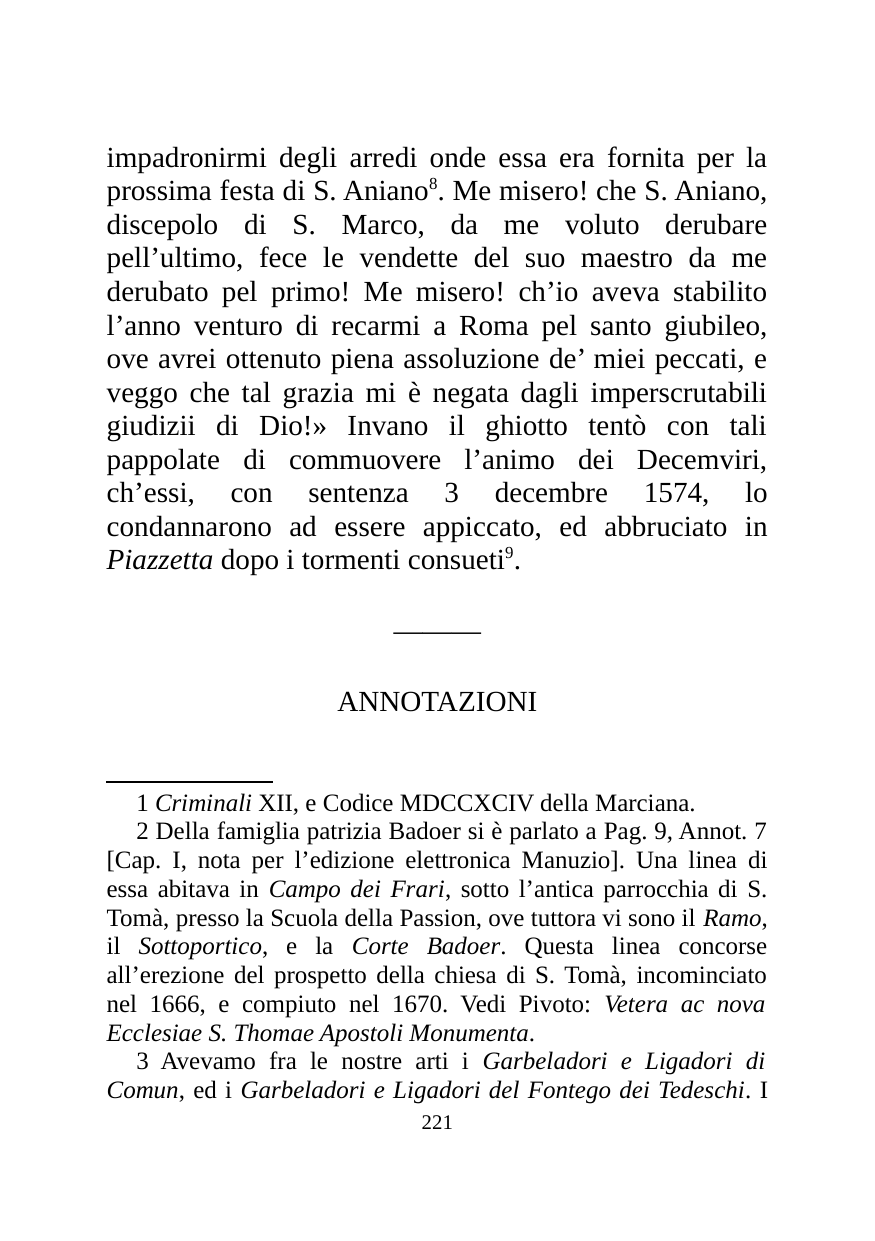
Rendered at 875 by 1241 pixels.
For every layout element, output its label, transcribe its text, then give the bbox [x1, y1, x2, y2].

text Della famiglia patrizia Badoer si è parlato a Pag. 9, Annot. 7 [Cap. I, nota per l’edizione elettronica Manuzio]. Una linea di essa abitava in Campo dei Frari, sotto l’antica parrocchia di S. Tomà, presso la Scuola della Passion, ove tuttora vi sono il Ramo, il Sottoportico, e la Corte Badoer. Questa linea concorse all’erezione del prospetto della chiesa di S. Tomà, incominciato nel 1666, e compiuto nel 1670. Vedi Pivoto: Vetera ac nova Ecclesiae S. Thomae Apostoli Monumenta. [106, 816, 768, 1046]
text Avevamo fra le nostre arti i Garbeladori e Ligadori di Comun, ed i Garbeladori e Ligadori del Fontego dei Tedeschi. I [106, 1046, 768, 1104]
text Criminali XII, e Codice MDCCXCIV della Marciana. [106, 788, 768, 816]
subtitle ANNOTAZIONI [106, 684, 768, 718]
text impadronirmi degli arredi onde essa era fornita per la prossima festa di S. Aniano. Me misero! che S. Aniano, discepolo di S. Marco, da me voluto derubare pell’ultimo, fece le vendette del suo maestro da me derubato pel primo! Me misero! ch’io aveva stabilito l’anno venturo di recarmi a Roma pel santo giubileo, ove avrei ottenuto piena assoluzione de’ miei peccati, e veggo che tal grazia mi è negata dagli imperscrutabili giudizii di Dio!» Invano il ghiotto tentò con tali pappolate di commuovere l’animo dei Decemviri, ch’essi, con sentenza 3 decembre 1574, lo condannarono ad essere appiccato, ed abbruciato in Piazzetta dopo i tormenti consueti. [106, 140, 768, 576]
subtitle ――― [106, 613, 768, 647]
